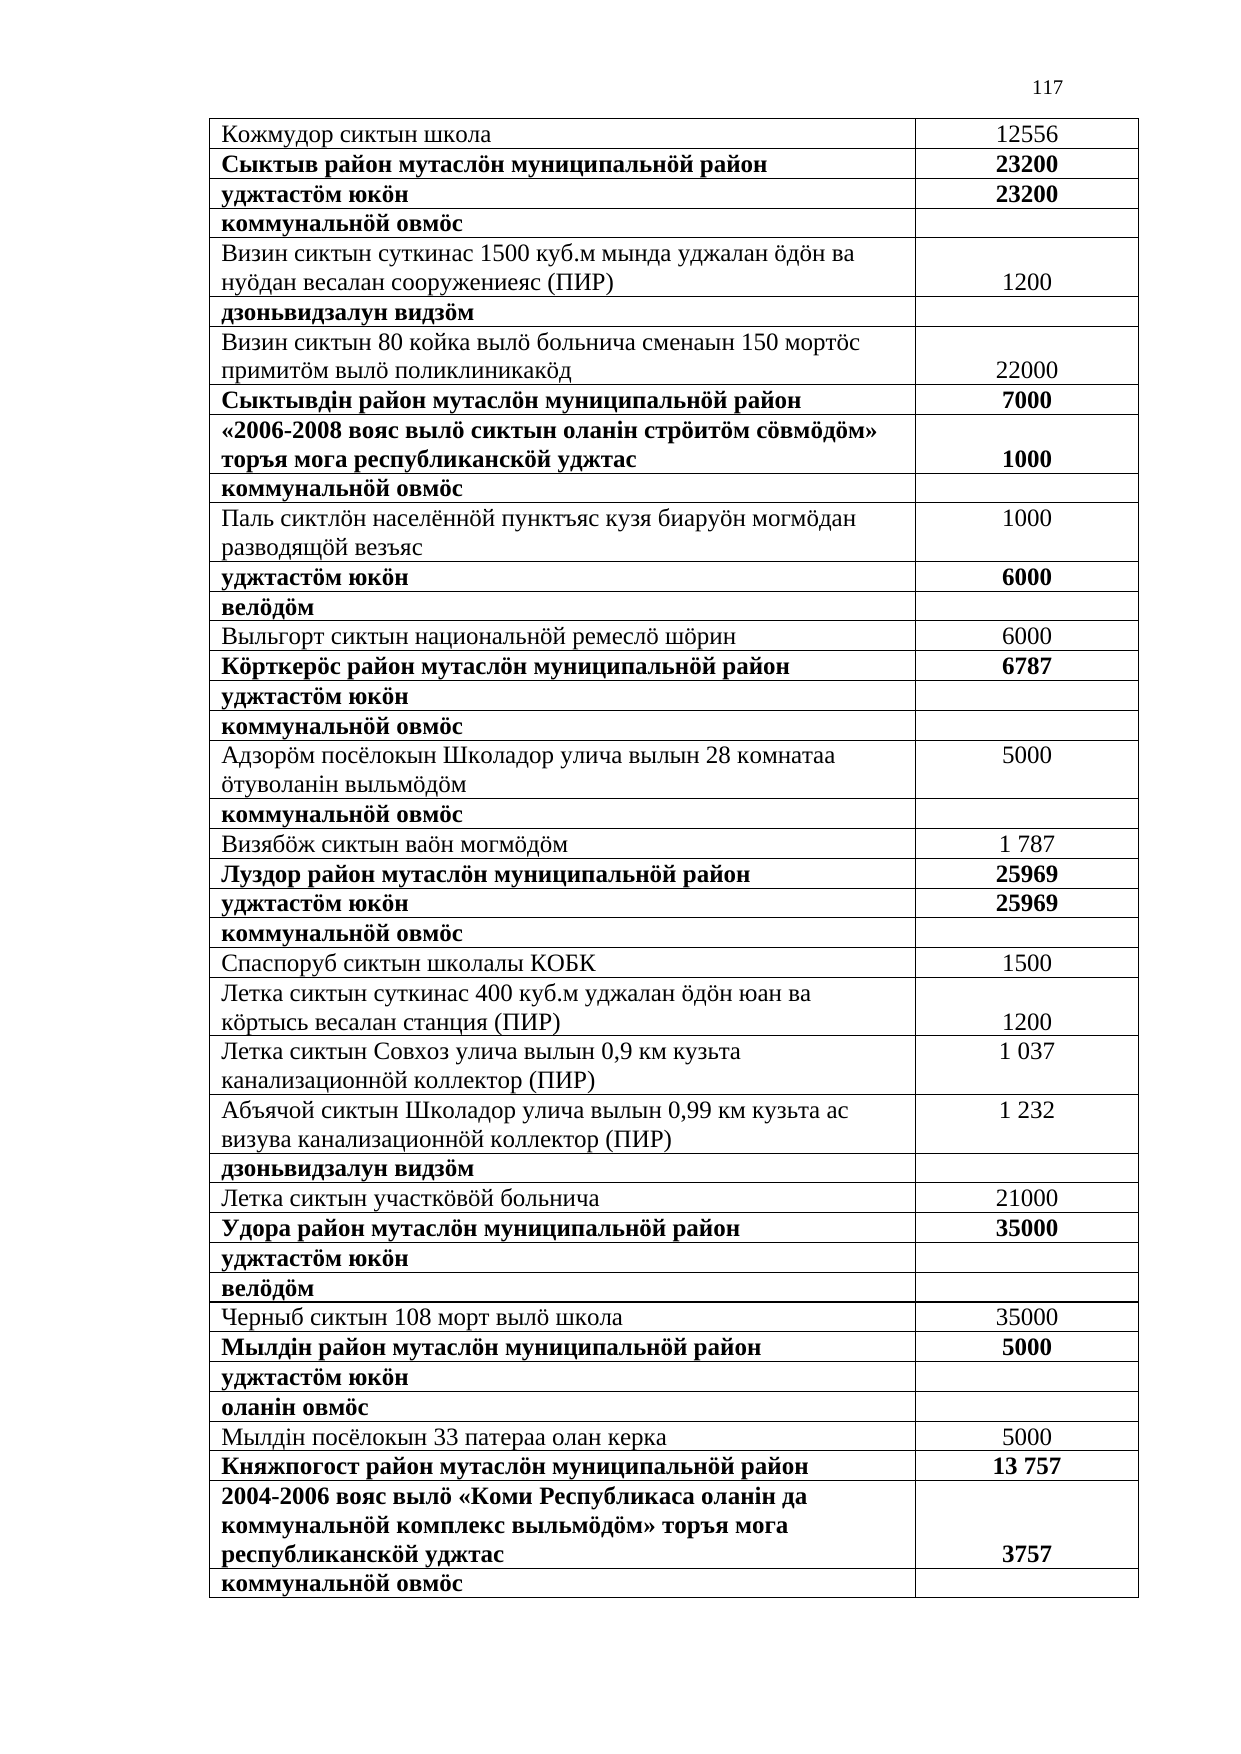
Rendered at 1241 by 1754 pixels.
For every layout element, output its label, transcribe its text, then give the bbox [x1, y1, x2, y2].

table_cell 3757 [916, 1481, 1138, 1567]
table_cell [916, 918, 1138, 947]
table_cell 1 232 [916, 1095, 1138, 1152]
table_cell 23200 [916, 179, 1138, 207]
table_cell [1139, 561, 1197, 591]
table_cell [916, 209, 1138, 237]
table_cell [916, 592, 1138, 620]
table_cell 1500 [916, 948, 1138, 977]
table_cell [1139, 740, 1197, 798]
table_cell [1139, 1421, 1197, 1450]
table_cell [916, 1273, 1138, 1301]
table_cell [1139, 502, 1197, 561]
table_cell [1139, 1391, 1197, 1421]
table_cell [1139, 591, 1197, 620]
table_cell [916, 711, 1138, 739]
table_cell 13 757 [916, 1451, 1138, 1480]
table_cell [1139, 237, 1197, 296]
table_cell Кöрткерöс район мутаслöн муниципальнöй район [210, 651, 915, 680]
table_cell [1139, 858, 1197, 887]
table_cell коммунальнöй овмöс [210, 918, 915, 947]
table_cell уджтастöм юкöн [210, 1243, 915, 1272]
table_cell 25969 [916, 859, 1138, 887]
table_cell [1139, 1182, 1197, 1212]
table_cell 23200 [916, 149, 1138, 178]
table_cell Абъячой сиктын Школадор улича вылын 0,99 км кузьта ас визува канализационнöй коллектор (ПИР) [210, 1095, 915, 1152]
table_cell [916, 681, 1138, 710]
table_cell [1139, 680, 1197, 710]
table_cell уджтастöм юкöн [210, 1362, 915, 1391]
table_cell [916, 1243, 1138, 1272]
table_cell [916, 1392, 1138, 1421]
table_cell [1139, 1242, 1197, 1272]
table_cell [1139, 1301, 1197, 1331]
table_cell дзоньвидзалун видзöм [210, 297, 915, 326]
table_cell [1139, 1035, 1197, 1094]
table_cell 35000 [916, 1213, 1138, 1242]
table_cell уджтастöм юкöн [210, 179, 915, 207]
table_cell велöдöм [210, 1273, 915, 1301]
table_cell [1139, 710, 1197, 739]
table_cell [1139, 650, 1197, 680]
table_cell оланiн овмöс [210, 1392, 915, 1421]
table_cell 1 787 [916, 829, 1138, 858]
table_cell Черныб сиктын 108 морт вылö школа [210, 1303, 915, 1331]
table_cell Удора район мутаслöн муниципальнöй район [210, 1213, 915, 1242]
table_cell [1139, 473, 1197, 502]
table_cell велöдöм [210, 592, 915, 620]
table_cell [1139, 1212, 1197, 1242]
table_cell Княжпогост район мутаслöн муниципальнöй район [210, 1451, 915, 1480]
table_cell [916, 1569, 1138, 1597]
table_cell Адзорöм посёлокын Школадор улича вылын 28 комнатаа öтуволанiн выльмöдöм [210, 741, 915, 798]
table_cell [1139, 384, 1197, 414]
table_cell [1139, 947, 1197, 977]
table_cell [1139, 1153, 1197, 1182]
table_cell [1139, 828, 1197, 858]
table_cell уджтастöм юкöн [210, 889, 915, 917]
table_cell [1139, 977, 1197, 1035]
table_cell 6787 [916, 651, 1138, 680]
table_cell уджтастöм юкöн [210, 681, 915, 710]
table_cell [1139, 798, 1197, 828]
table_cell «2006-2008 вояс вылö сиктын оланiн стрöитöм сöвмöдöм» торъя мога республиканскöй уджтас [210, 415, 915, 472]
table_cell Визин сиктын суткинас 1500 куб.м мында уджалан öдöн ва нуöдан весалан сооружениеяс (ПИР) [210, 238, 915, 296]
table_cell [916, 297, 1138, 326]
table_cell коммунальнöй овмöс [210, 474, 915, 502]
table_cell [1139, 326, 1197, 384]
table_cell коммунальнöй овмöс [210, 799, 915, 828]
table_cell [1139, 620, 1197, 650]
table_cell коммунальнöй овмöс [210, 209, 915, 237]
table_cell Спаспоруб сиктын школалы КОБК [210, 948, 915, 977]
table_cell Визин сиктын 80 койка вылö больнича сменаын 150 мортöс примитöм вылö поликлиникакöд [210, 327, 915, 384]
table_cell [1139, 1480, 1197, 1567]
table_cell коммунальнöй овмöс [210, 711, 915, 739]
table_cell Кожмудор сиктын школа [210, 119, 915, 148]
table_cell [916, 1362, 1138, 1391]
table_cell [1139, 148, 1197, 178]
table_cell Летка сиктын участкöвöй больнича [210, 1183, 915, 1212]
table_cell [1139, 1094, 1197, 1152]
table_cell 21000 [916, 1183, 1138, 1212]
table_cell Мылдiн район мутаслöн муниципальнöй район [210, 1332, 915, 1361]
table_cell [1139, 1361, 1197, 1391]
table_cell 5000 [916, 741, 1138, 798]
table_cell [1139, 1331, 1197, 1361]
table_cell [1139, 414, 1197, 472]
table_cell 5000 [916, 1422, 1138, 1450]
table_cell Сыктыв район мутаслöн муниципальнöй район [210, 149, 915, 178]
table_cell [916, 474, 1138, 502]
table_cell Луздор район мутаслöн муниципальнöй район [210, 859, 915, 887]
table_cell Сыктывдiн район мутаслöн муниципальнöй район [210, 385, 915, 414]
table_cell 6000 [916, 562, 1138, 591]
table_cell [1139, 296, 1197, 326]
table_cell 5000 [916, 1332, 1138, 1361]
table_cell уджтастöм юкöн [210, 562, 915, 591]
table_cell [1139, 1272, 1197, 1301]
table_cell 22000 [916, 327, 1138, 384]
table_cell Паль сиктлöн населённöй пунктъяс кузя биаруöн могмöдан разводящöй везъяс [210, 503, 915, 561]
table_cell 6000 [916, 621, 1138, 650]
table_cell дзоньвидзалун видзöм [210, 1154, 915, 1182]
table_cell Визябöж сиктын ваöн могмöдöм [210, 829, 915, 858]
table_cell Летка сиктын суткинас 400 куб.м уджалан öдöн юан ва кöртысь весалан станция (ПИР) [210, 978, 915, 1035]
table_cell 1200 [916, 238, 1138, 296]
table_cell [1139, 1450, 1197, 1480]
table_cell [1139, 208, 1197, 237]
table_cell Мылдiн посёлокын 33 патераа олан керка [210, 1422, 915, 1450]
table_cell Выльгорт сиктын национальнöй ремеслö шöрин [210, 621, 915, 650]
table_cell [1139, 178, 1197, 207]
table_cell 25969 [916, 889, 1138, 917]
table_cell Летка сиктын Совхоз улича вылын 0,9 км кузьта канализационнöй коллектор (ПИР) [210, 1036, 915, 1094]
table_cell 2004-2006 вояс вылö «Коми Республикаса оланiн да коммунальнöй комплекс выльмöдöм» торъя мога республиканскöй уджтас [210, 1481, 915, 1567]
table_cell 1200 [916, 978, 1138, 1035]
table_cell [1139, 118, 1197, 148]
table_cell [916, 1154, 1138, 1182]
table_cell 1 037 [916, 1036, 1138, 1094]
table_cell [916, 799, 1138, 828]
table_cell [1139, 888, 1197, 917]
table_cell [1139, 917, 1197, 947]
table_cell 7000 [916, 385, 1138, 414]
table_cell 1000 [916, 415, 1138, 472]
table_cell 12556 [916, 119, 1138, 148]
table_cell [1139, 1568, 1197, 1597]
table_cell 1000 [916, 503, 1138, 561]
table_cell 35000 [916, 1303, 1138, 1331]
table_cell коммунальнöй овмöс [210, 1569, 915, 1597]
